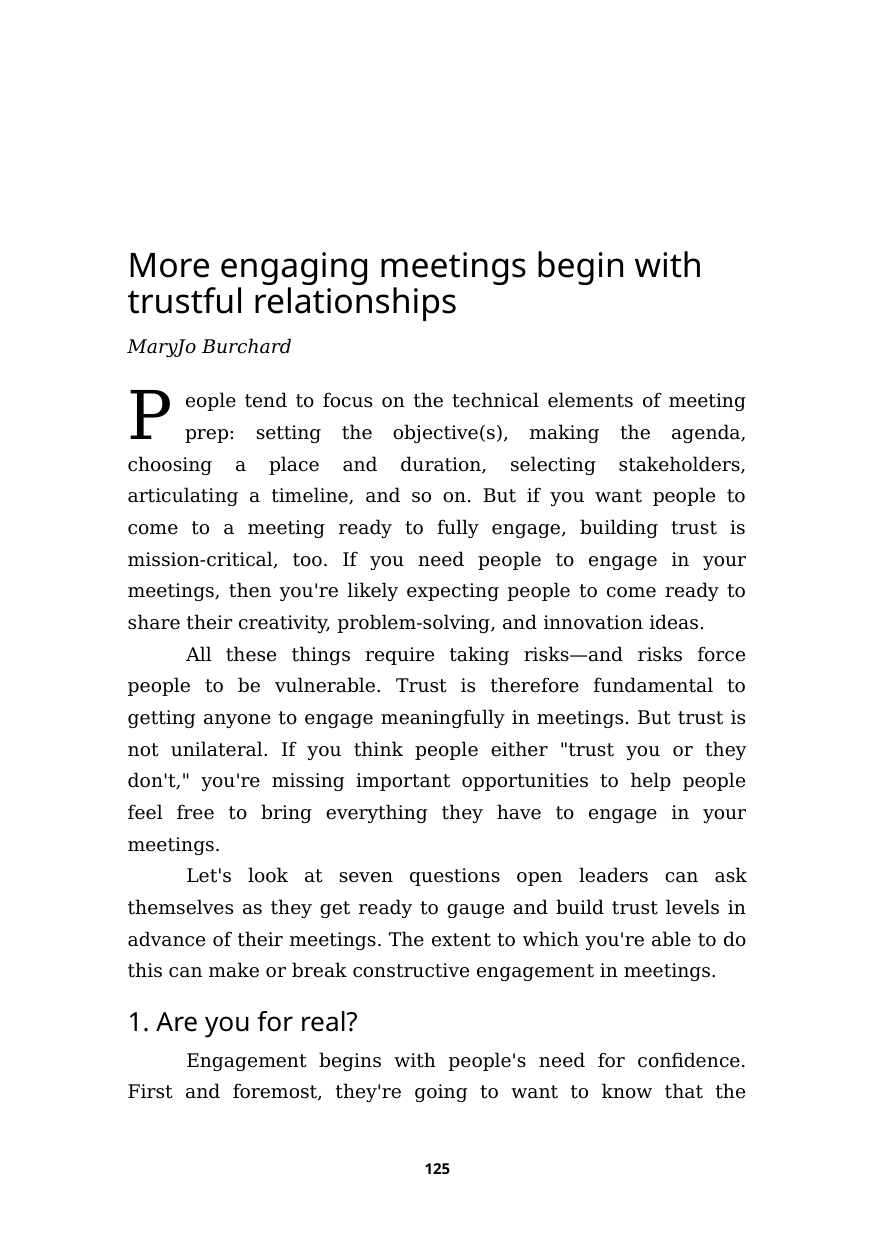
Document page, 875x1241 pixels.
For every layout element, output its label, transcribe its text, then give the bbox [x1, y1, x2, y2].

text Let's look at seven questions open leaders can ask themselves as they get ready to gauge and build trust levels in advance of their meetings. The extent to which you're able to do this can make or break constructive engagement in meetings. [127, 866, 747, 982]
subtitle More engaging meetings begin with trustful relationships [127, 246, 747, 324]
text Engagement begins with people's need for confidence. First and foremost, they're going to want to know that the [127, 1049, 747, 1103]
text All these things require taking risks—and risks force people to be vulnerable. Trust is therefore fundamental to getting anyone to engage meaningfully in meetings. But trust is not unilateral. If you think people either "trust you or they don't," you're missing important opportunities to help people feel free to bring everything they have to engage in your meetings. [127, 644, 747, 856]
text MaryJo Burchard [127, 336, 747, 358]
text People tend to focus on the technical elements of meeting prep: setting the objective(s), making the agenda, choosing a place and duration, selecting stakeholders, articulating a timeline, and so on. But if you want people to come to a meeting ready to fully engage, building trust is mission-critical, too. If you need people to engage in your meetings, then you're likely expecting people to come ready to share their creativity, problem-solving, and innovation ideas. [127, 391, 747, 634]
subtitle 1. Are you for real? [127, 1007, 747, 1037]
